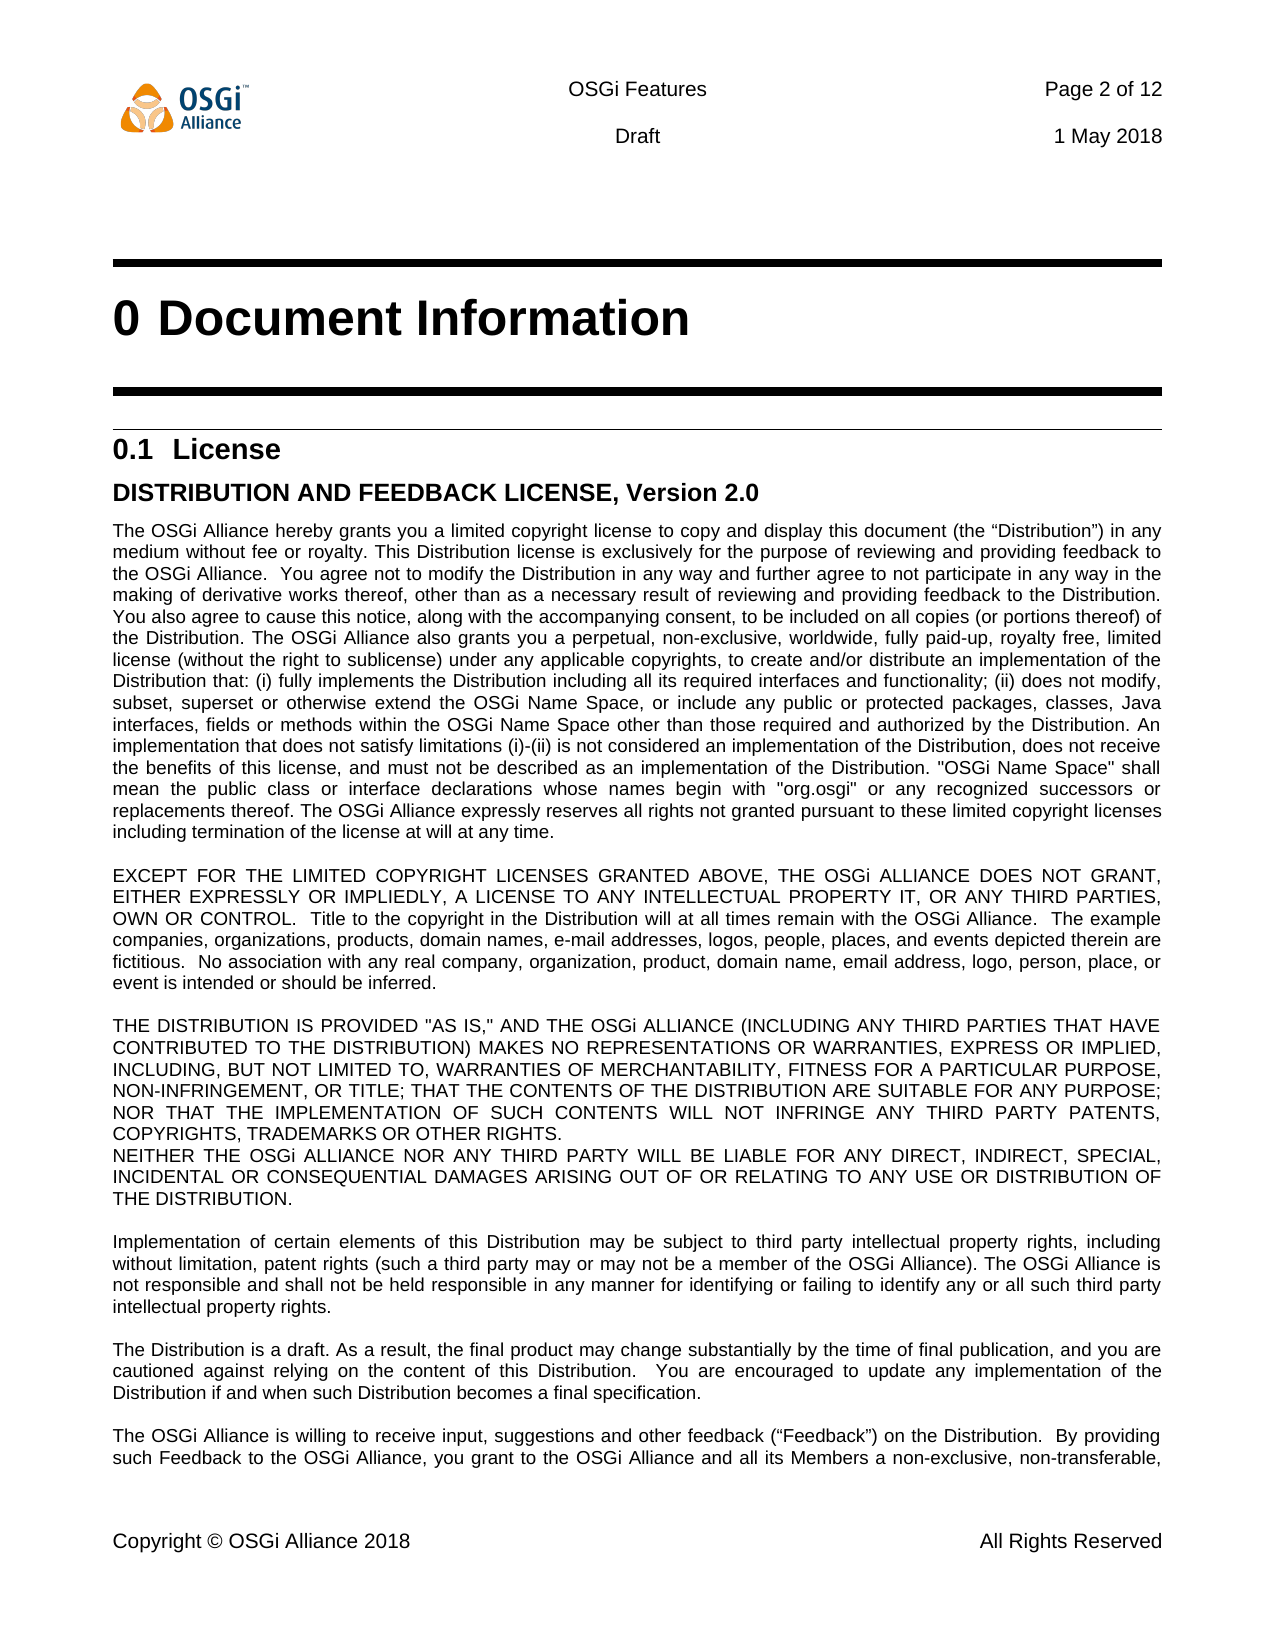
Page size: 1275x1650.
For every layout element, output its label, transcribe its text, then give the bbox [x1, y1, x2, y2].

text EXCEPT FOR THE LIMITED COPYRIGHT LICENSES GRANTED ABOVE, THE OSGi ALLIANCE DOES NOT GRANT, EITHER EXPRESSLY OR IMPLIEDLY, A LICENSE TO ANY INTELLECTUAL PROPERTY IT, OR ANY THIRD PARTIES, OWN OR CONTROL. Title to the copyright in the Distribution will at all times remain with the OSGi Alliance. The example companies, organizations, products, domain names, e-mail addresses, logos, people, places, and events depicted therein are fictitious. No association with any real company, organization, product, domain name, email address, logo, person, place, or event is intended or should be inferred. [112, 864, 1162, 994]
text DISTRIBUTION AND FEEDBACK LICENSE, Version 2.0 [112, 478, 1162, 507]
picture [113, 76, 257, 140]
text The OSGi Alliance is willing to receive input, suggestions and other feedback (“Feedback”) on the Distribution. By providing such Feedback to the OSGi Alliance, you grant to the OSGi Alliance and all its Members a non-exclusive, non-transferable, [112, 1425, 1162, 1468]
text Implementation of certain elements of this Distribution may be subject to third party intellectual property rights, including without limitation, patent rights (such a third party may or may not be a member of the OSGi Alliance). The OSGi Alliance is not responsible and shall not be held responsible in any manner for identifying or failing to identify any or all such third party intellectual property rights. [112, 1231, 1162, 1317]
subtitle License [112, 430, 1162, 466]
text The OSGi Alliance hereby grants you a limited copyright license to copy and display this document (the “Distribution”) in any medium without fee or royalty. This Distribution license is exclusively for the purpose of reviewing and providing feedback to the OSGi Alliance. You agree not to modify the Distribution in any way and further agree to not participate in any way in the making of derivative works thereof, other than as a necessary result of reviewing and providing feedback to the Distribution. You also agree to cause this notice, along with the accompanying consent, to be included on all copies (or portions thereof) of the Distribution. The OSGi Alliance also grants you a perpetual, non-exclusive, worldwide, fully paid-up, royalty free, limited license (without the right to sublicense) under any applicable copyrights, to create and/or distribute an implementation of the Distribution that: (i) fully implements the Distribution including all its required interfaces and functionality; (ii) does not modify, subset, superset or otherwise extend the OSGi Name Space, or include any public or protected packages, classes, Java interfaces, fields or methods within the OSGi Name Space other than those required and authorized by the Distribution. An implementation that does not satisfy limitations (i)-(ii) is not considered an implementation of the Distribution, does not receive the benefits of this license, and must not be described as an implementation of the Distribution. "OSGi Name Space" shall mean the public class or interface declarations whose names begin with "org.osgi" or any recognized successors or replacements thereof. The OSGi Alliance expressly reserves all rights not granted pursuant to these limited copyright licenses including termination of the license at will at any time. [112, 519, 1162, 843]
text The Distribution is a draft. As a result, the final product may change substantially by the time of final publication, and you are cautioned against relying on the content of this Distribution. You are encouraged to update any implementation of the Distribution if and when such Distribution becomes a final specification. [112, 1339, 1162, 1403]
subtitle Document Information [112, 260, 1162, 396]
text THE DISTRIBUTION IS PROVIDED "AS IS," AND THE OSGi ALLIANCE (INCLUDING ANY THIRD PARTIES THAT HAVE CONTRIBUTED TO THE DISTRIBUTION) MAKES NO REPRESENTATIONS OR WARRANTIES, EXPRESS OR IMPLIED, INCLUDING, BUT NOT LIMITED TO, WARRANTIES OF MERCHANTABILITY, FITNESS FOR A PARTICULAR PURPOSE, NON-INFRINGEMENT, OR TITLE; THAT THE CONTENTS OF THE DISTRIBUTION ARE SUITABLE FOR ANY PURPOSE; NOR THAT THE IMPLEMENTATION OF SUCH CONTENTS WILL NOT INFRINGE ANY THIRD PARTY PATENTS, COPYRIGHTS, TRADEMARKS OR OTHER RIGHTS. [112, 1015, 1162, 1145]
text NEITHER THE OSGi ALLIANCE NOR ANY THIRD PARTY WILL BE LIABLE FOR ANY DIRECT, INDIRECT, SPECIAL, INCIDENTAL OR CONSEQUENTIAL DAMAGES ARISING OUT OF OR RELATING TO ANY USE OR DISTRIBUTION OF THE DISTRIBUTION. [112, 1145, 1162, 1209]
